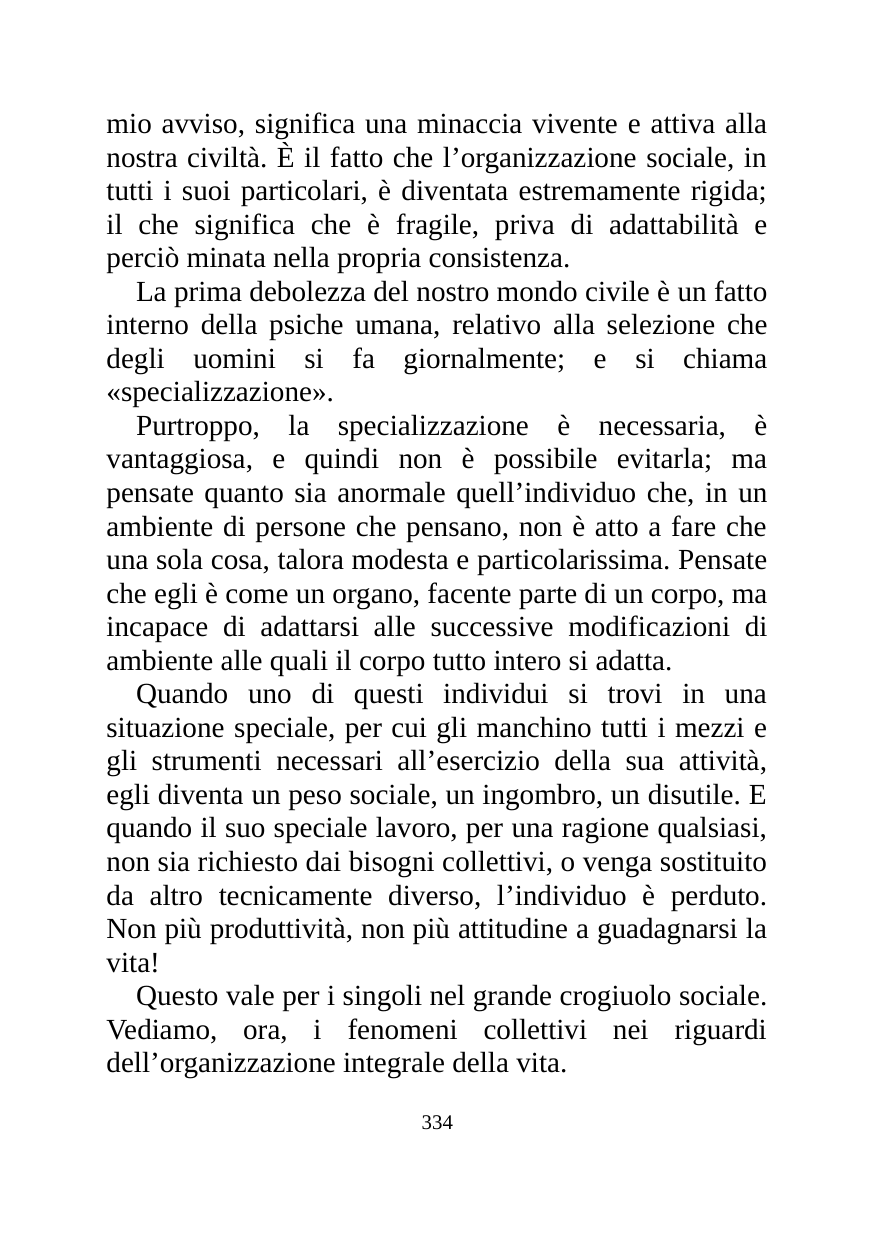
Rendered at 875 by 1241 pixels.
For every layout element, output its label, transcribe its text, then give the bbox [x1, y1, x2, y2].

text mio avviso, significa una minaccia vivente e attiva alla nostra civiltà. È il fatto che l’organizzazione sociale, in tutti i suoi particolari, è diventata estremamente rigida; il che significa che è fragile, priva di adattabilità e perciò minata nella propria consistenza. [106, 106, 768, 274]
text Questo vale per i singoli nel grande crogiuolo sociale. Vediamo, ora, i fenomeni collettivi nei riguardi dell’organizzazione integrale della vita. [106, 978, 768, 1079]
text La prima debolezza del nostro mondo civile è un fatto interno della psiche umana, relativo alla selezione che degli uomini si fa giornalmente; e si chiama «specializzazione». [106, 274, 768, 408]
text Purtroppo, la specializzazione è necessaria, è vantaggiosa, e quindi non è possibile evitarla; ma pensate quanto sia anormale quell’individuo che, in un ambiente di persone che pensano, non è atto a fare che una sola cosa, talora modesta e particolarissima. Pensate che egli è come un organo, facente parte di un corpo, ma incapace di adattarsi alle successive modificazioni di ambiente alle quali il corpo tutto intero si adatta. [106, 408, 768, 676]
text Quando uno di questi individui si trovi in una situazione speciale, per cui gli manchino tutti i mezzi e gli strumenti necessari all’esercizio della sua attività, egli diventa un peso sociale, un ingombro, un disutile. E quando il suo speciale lavoro, per una ragione qualsiasi, non sia richiesto dai bisogni collettivi, o venga sostituito da altro tecnicamente diverso, l’individuo è perduto. Non più produttività, non più attitudine a guadagnarsi la vita! [106, 676, 768, 978]
